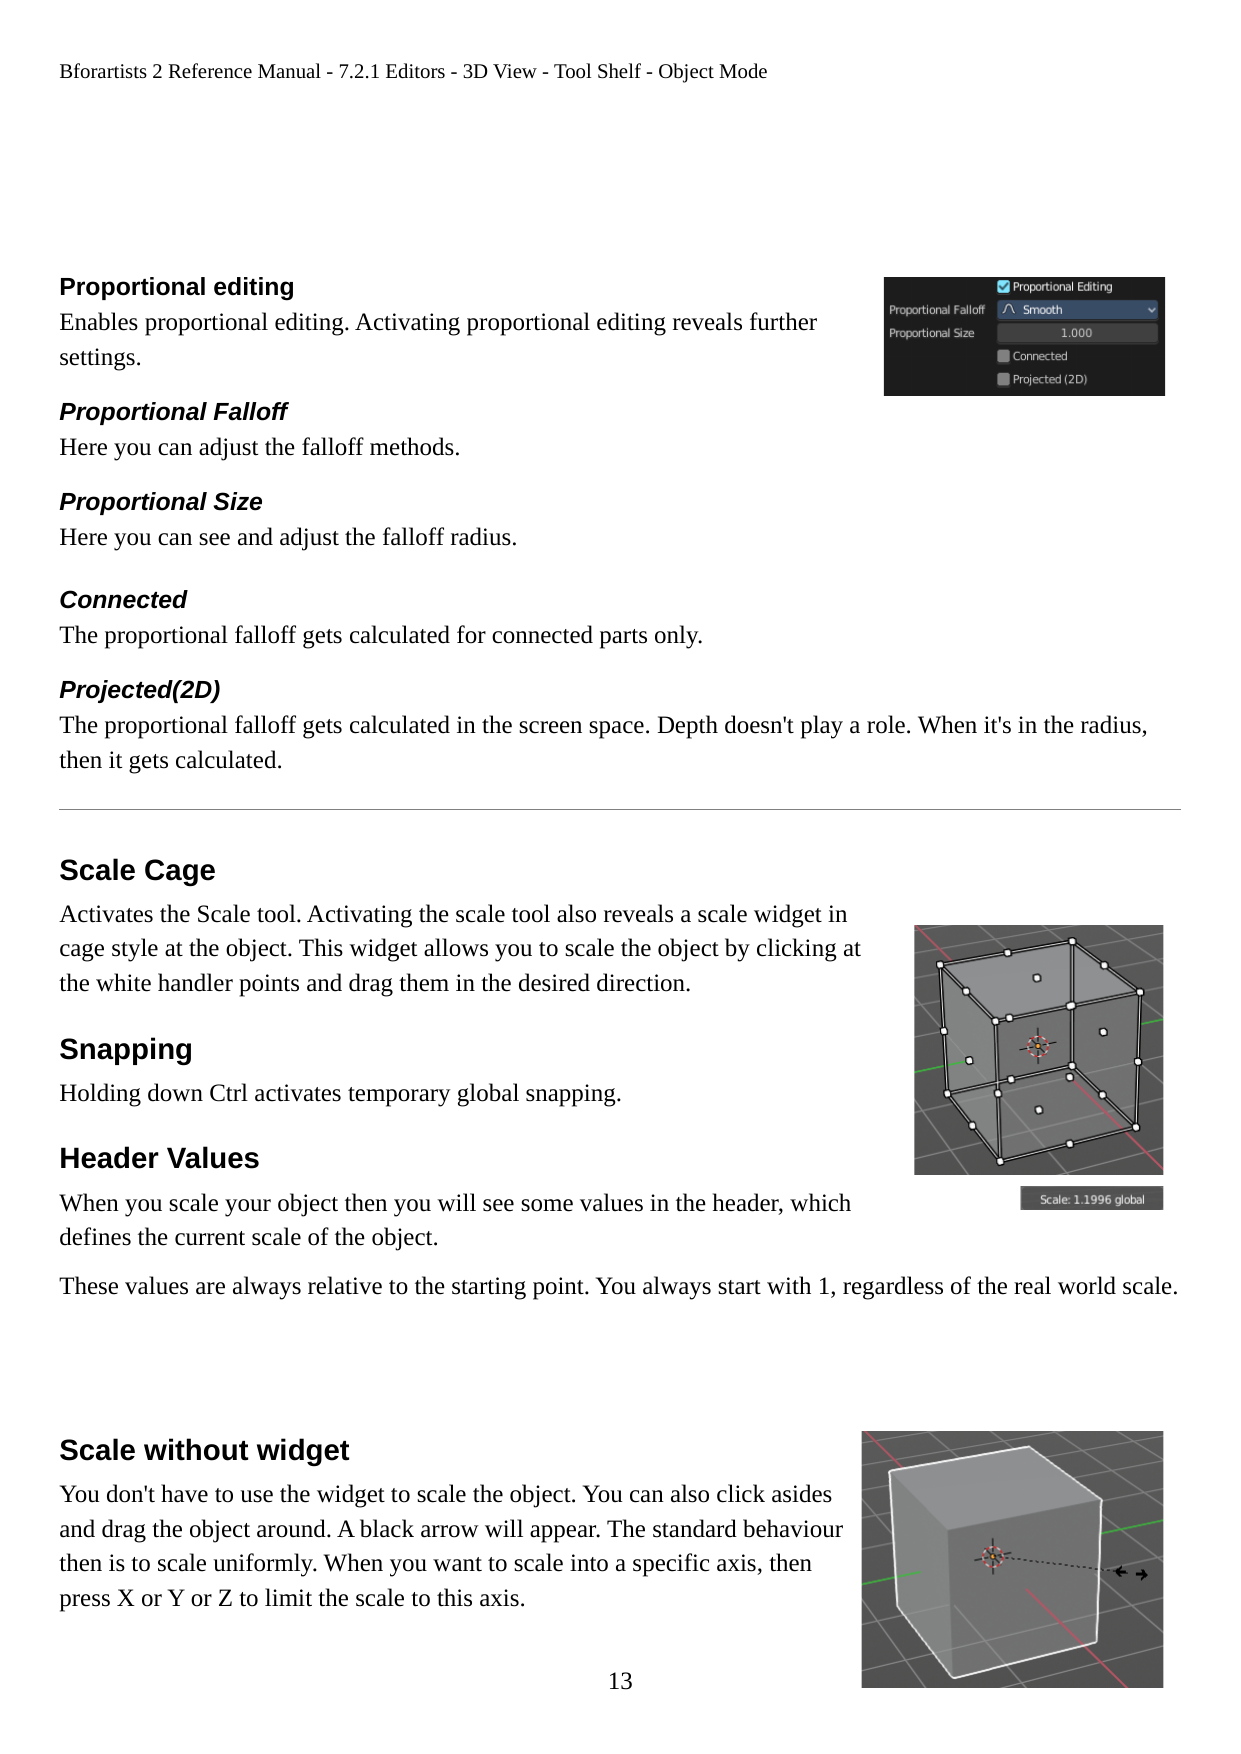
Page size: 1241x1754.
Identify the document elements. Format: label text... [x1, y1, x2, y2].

text You don't have to use the widget to scale the object. You can also click asides and drag the object around. A black arrow will appear. The standard behaviour then is to scale uniformly. When you want to scale into a specific axis, then press X or Y or Z to limit the scale to this axis. [59, 1479, 861, 1611]
picture [861, 1431, 1164, 1688]
subtitle Scale Cage [59, 853, 1181, 886]
subtitle Header Values [59, 1141, 914, 1175]
text Here you can adjust the falloff methods. [59, 432, 1181, 460]
subtitle Proportional Size [59, 487, 1181, 516]
subtitle [1164, 1433, 1181, 1467]
text The proportional falloff gets calculated for connected parts only. [59, 620, 1181, 649]
text These values are always relative to the starting point. You always start with 1, regardless of the real world scale. [59, 1271, 1181, 1300]
subtitle Proportional Falloff [59, 397, 1181, 425]
picture [1020, 1186, 1164, 1210]
subtitle Projected(2D) [59, 676, 1181, 704]
subtitle Connected [59, 586, 1181, 614]
text Holding down Ctrl activates temporary global snapping. [59, 1078, 914, 1107]
text The proportional falloff gets calculated in the screen space. Depth doesn't play a role. When it's in the radius, then it gets calculated. [59, 710, 1181, 774]
text When you scale your object then you will see some values in the header, which defines the current scale of the object. [59, 1188, 1181, 1251]
subtitle [1164, 1032, 1181, 1065]
subtitle Snapping [59, 1032, 914, 1065]
subtitle Scale without widget [59, 1433, 861, 1467]
text Activates the Scale tool. Activating the scale tool also reveals a scale widget in cage style at the object. This widget allows you to scale the object by clicking at the white handler points and drag them in the desired direction. [59, 899, 1181, 997]
text Here you can see and adjust the falloff radius. [59, 522, 1181, 551]
text Enables proportional editing. Activating proportional editing reveals further settings. [59, 307, 883, 370]
picture [883, 277, 1166, 396]
picture [914, 925, 1164, 1175]
subtitle [1164, 1141, 1181, 1175]
subtitle Proportional editing [59, 272, 1181, 301]
